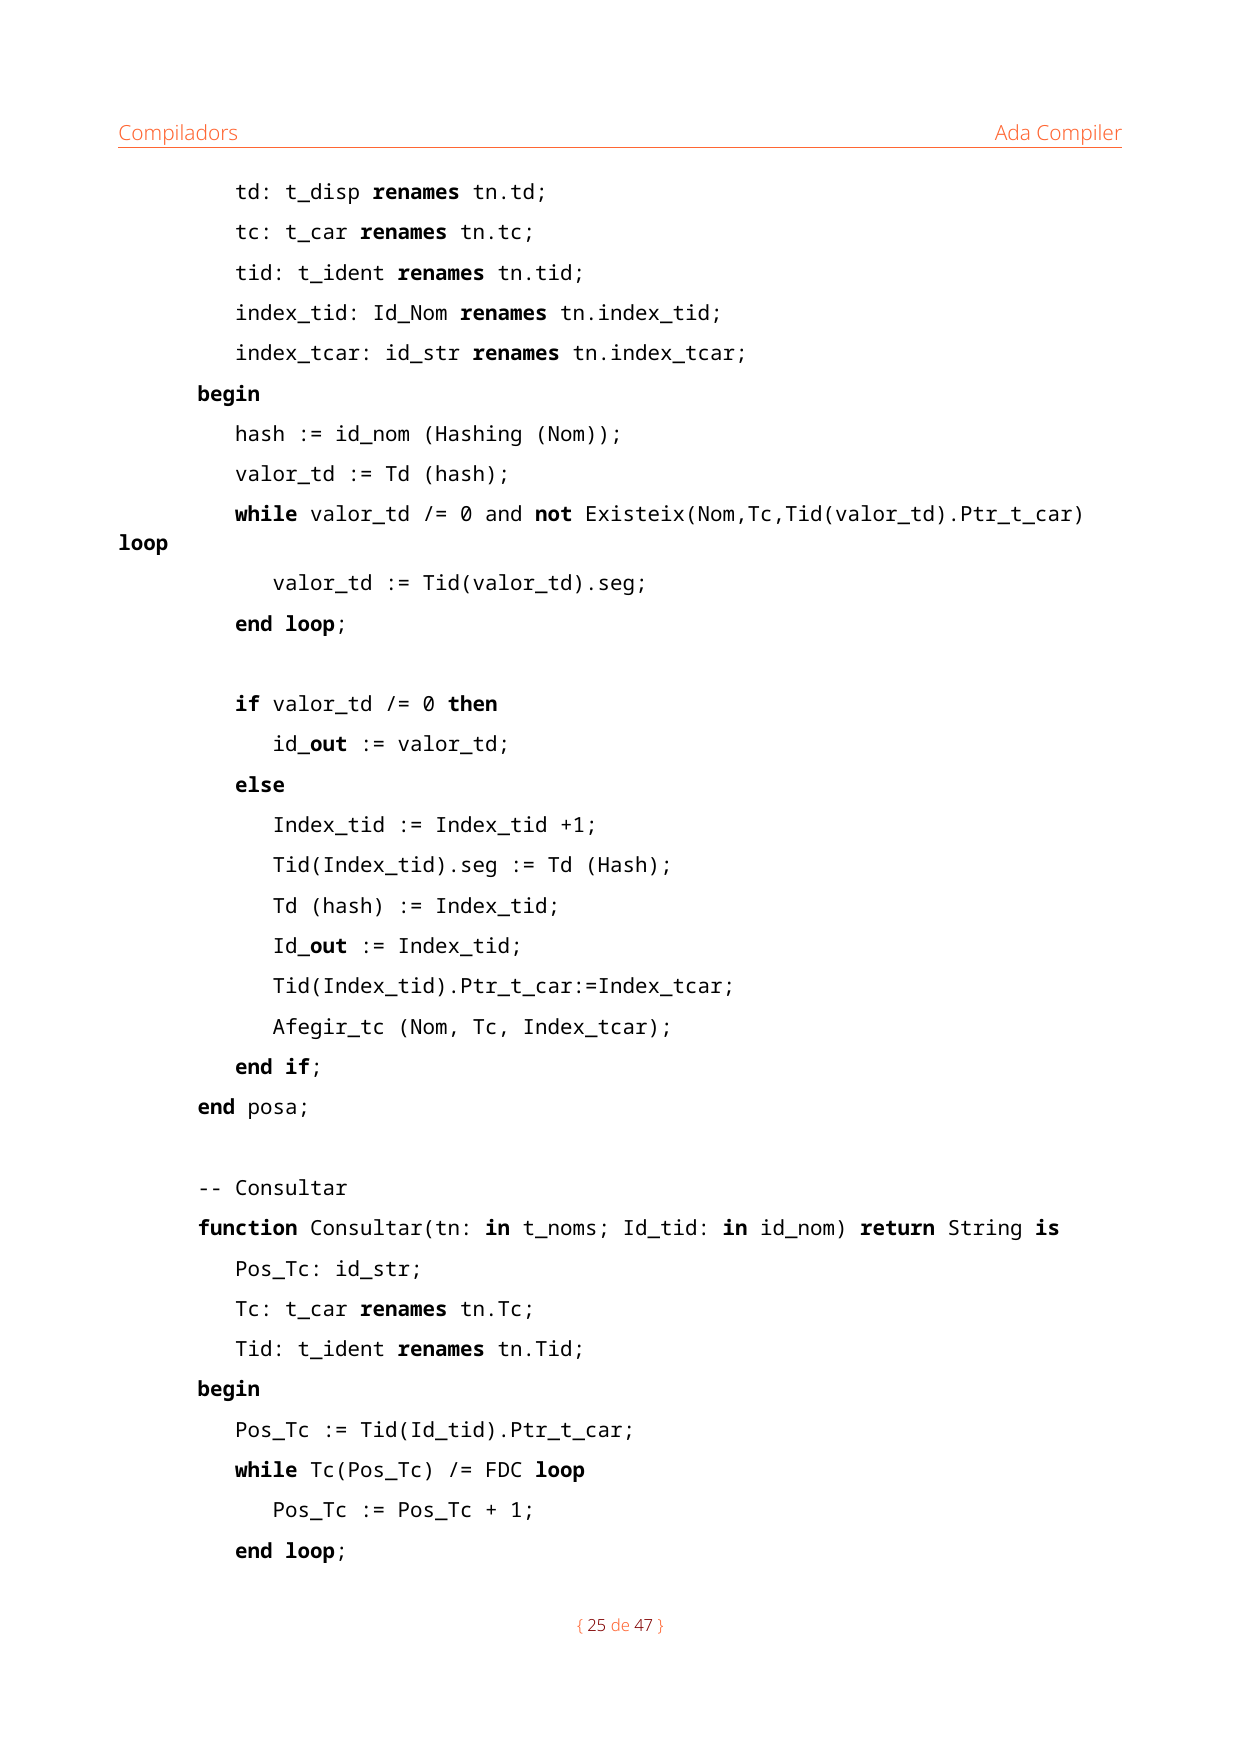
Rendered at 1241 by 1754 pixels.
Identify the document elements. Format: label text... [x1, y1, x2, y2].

text Pos_Tc := Pos_Tc + 1; [118, 1496, 1122, 1524]
text begin [118, 1374, 1122, 1403]
text Tc: t_car renames tn.Tc; [118, 1294, 1122, 1322]
text td: t_disp renames tn.td; [118, 177, 1122, 206]
text Tid: t_ident renames tn.Tid; [118, 1334, 1122, 1363]
text end loop; [118, 1536, 1122, 1564]
text tc: t_car renames tn.tc; [118, 217, 1122, 246]
text Td (hash) := Index_tid; [118, 891, 1122, 919]
text valor_td := Tid(valor_td).seg; [118, 568, 1122, 597]
text end posa; [118, 1092, 1122, 1121]
text while Tc(Pos_Tc) /= FDC loop [118, 1455, 1122, 1484]
text id_out := valor_td; [118, 729, 1122, 758]
text Pos_Tc := Tid(Id_tid).Ptr_t_car; [118, 1415, 1122, 1443]
text Tid(Index_tid).seg := Td (Hash); [118, 851, 1122, 879]
text end if; [118, 1052, 1122, 1081]
text tid: t_ident renames tn.tid; [118, 258, 1122, 286]
text if valor_td /= 0 then [118, 689, 1122, 718]
text function Consultar(tn: in t_noms; Id_tid: in id_nom) return String is [118, 1213, 1122, 1242]
text index_tcar: id_str renames tn.index_tcar; [118, 338, 1122, 367]
text hash := id_nom (Hashing (Nom)); [118, 419, 1122, 447]
text Tid(Index_tid).Ptr_t_car:=Index_tcar; [118, 971, 1122, 1000]
text else [118, 770, 1122, 798]
text Id_out := Index_tid; [118, 931, 1122, 959]
text Pos_Tc: id_str; [118, 1254, 1122, 1282]
text while valor_td /= 0 and not Existeix(Nom,Tc,Tid(valor_td).Ptr_t_car) loop [118, 499, 1122, 556]
text Afegir_tc (Nom, Tc, Index_tcar); [118, 1012, 1122, 1040]
text begin [118, 379, 1122, 407]
text Index_tid := Index_tid +1; [118, 810, 1122, 839]
text end loop; [118, 609, 1122, 637]
text valor_td := Td (hash); [118, 459, 1122, 488]
text -- Consultar [118, 1173, 1122, 1201]
text index_tid: Id_Nom renames tn.index_tid; [118, 298, 1122, 326]
